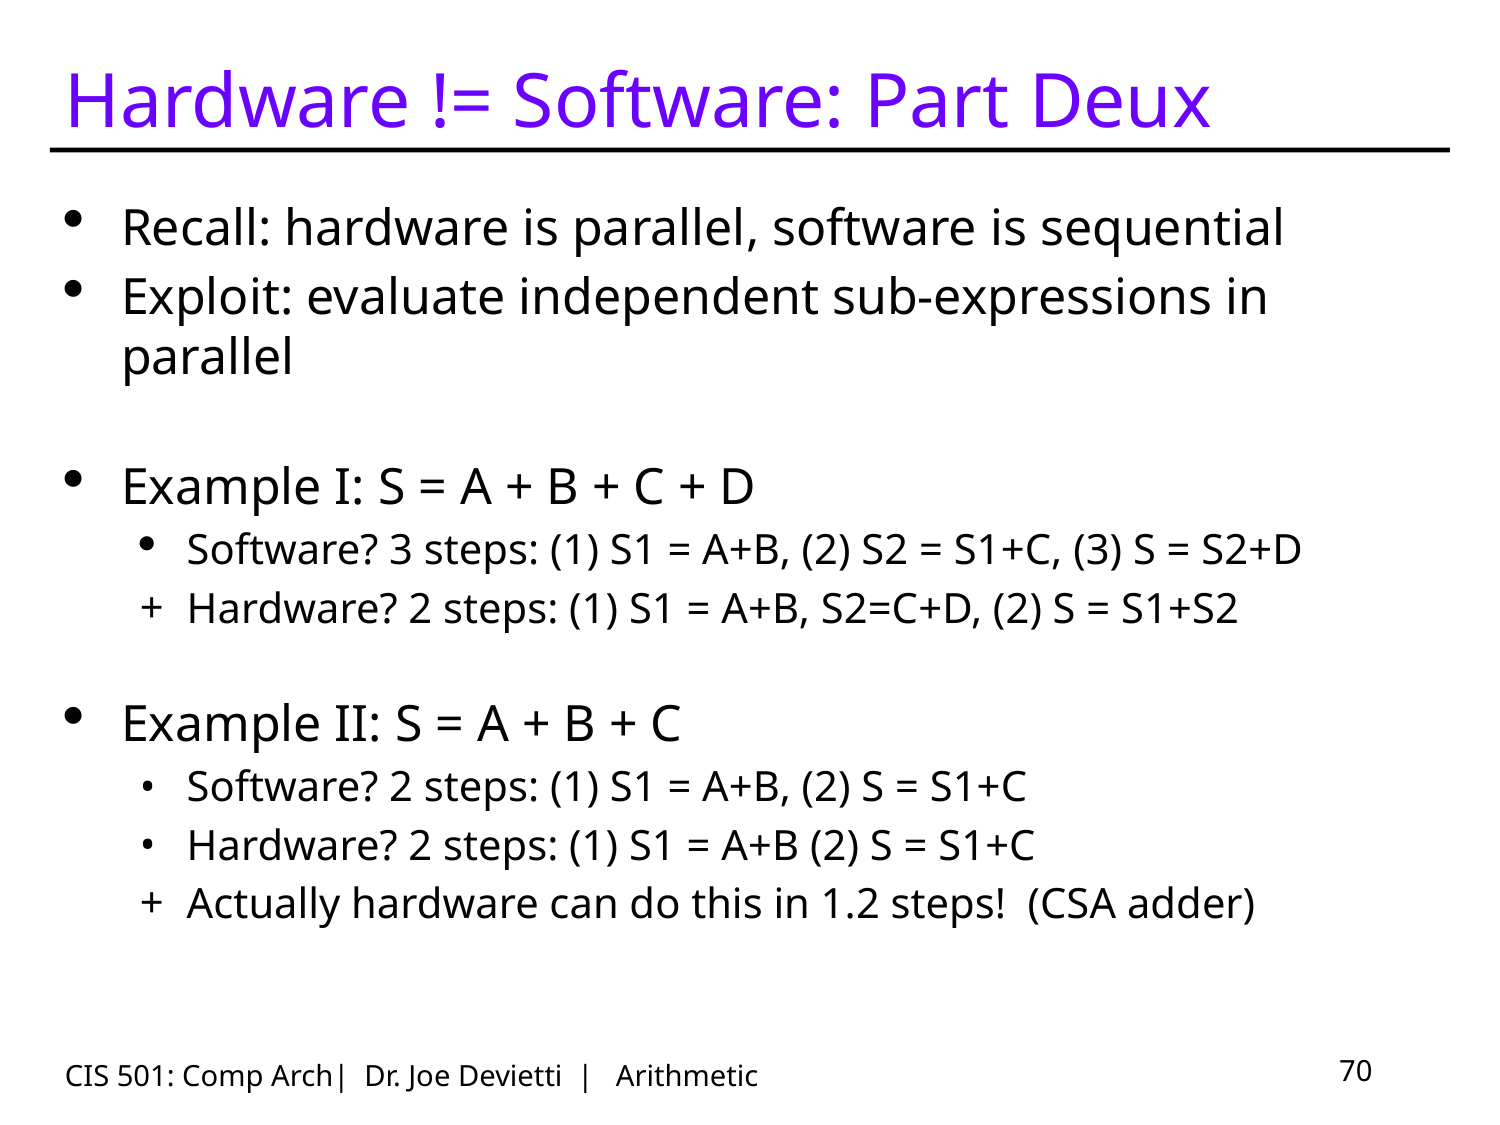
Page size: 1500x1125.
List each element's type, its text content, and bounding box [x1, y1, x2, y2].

text_box Recall: hardware is parallel, software is sequential Exploit: evaluate independent sub-expressions in parallel Example I: S = A + B + C + D Software? 3 steps: (1) S1 = A+B, (2) S2 = S1+C, (3) S = S2+D Hardware? 2 steps: (1) S1 = A+B, S2=C+D, (2) S = S1+S2 Example II: S = A + B + C Software? 2 steps: (1) S1 = A+B, (2) S = S1+C Hardware? 2 steps: (1) S1 = A+B (2) S = S1+C Actually hardware can do this in 1.2 steps! (CSA adder) [49, 187, 1450, 1025]
text_box Hardware != Software: Part Deux [49, 37, 1363, 150]
text_box CIS 501: Comp Arch| Dr. Joe Devietti | Arithmetic [49, 1049, 988, 1100]
text_box [1074, 1049, 1388, 1100]
